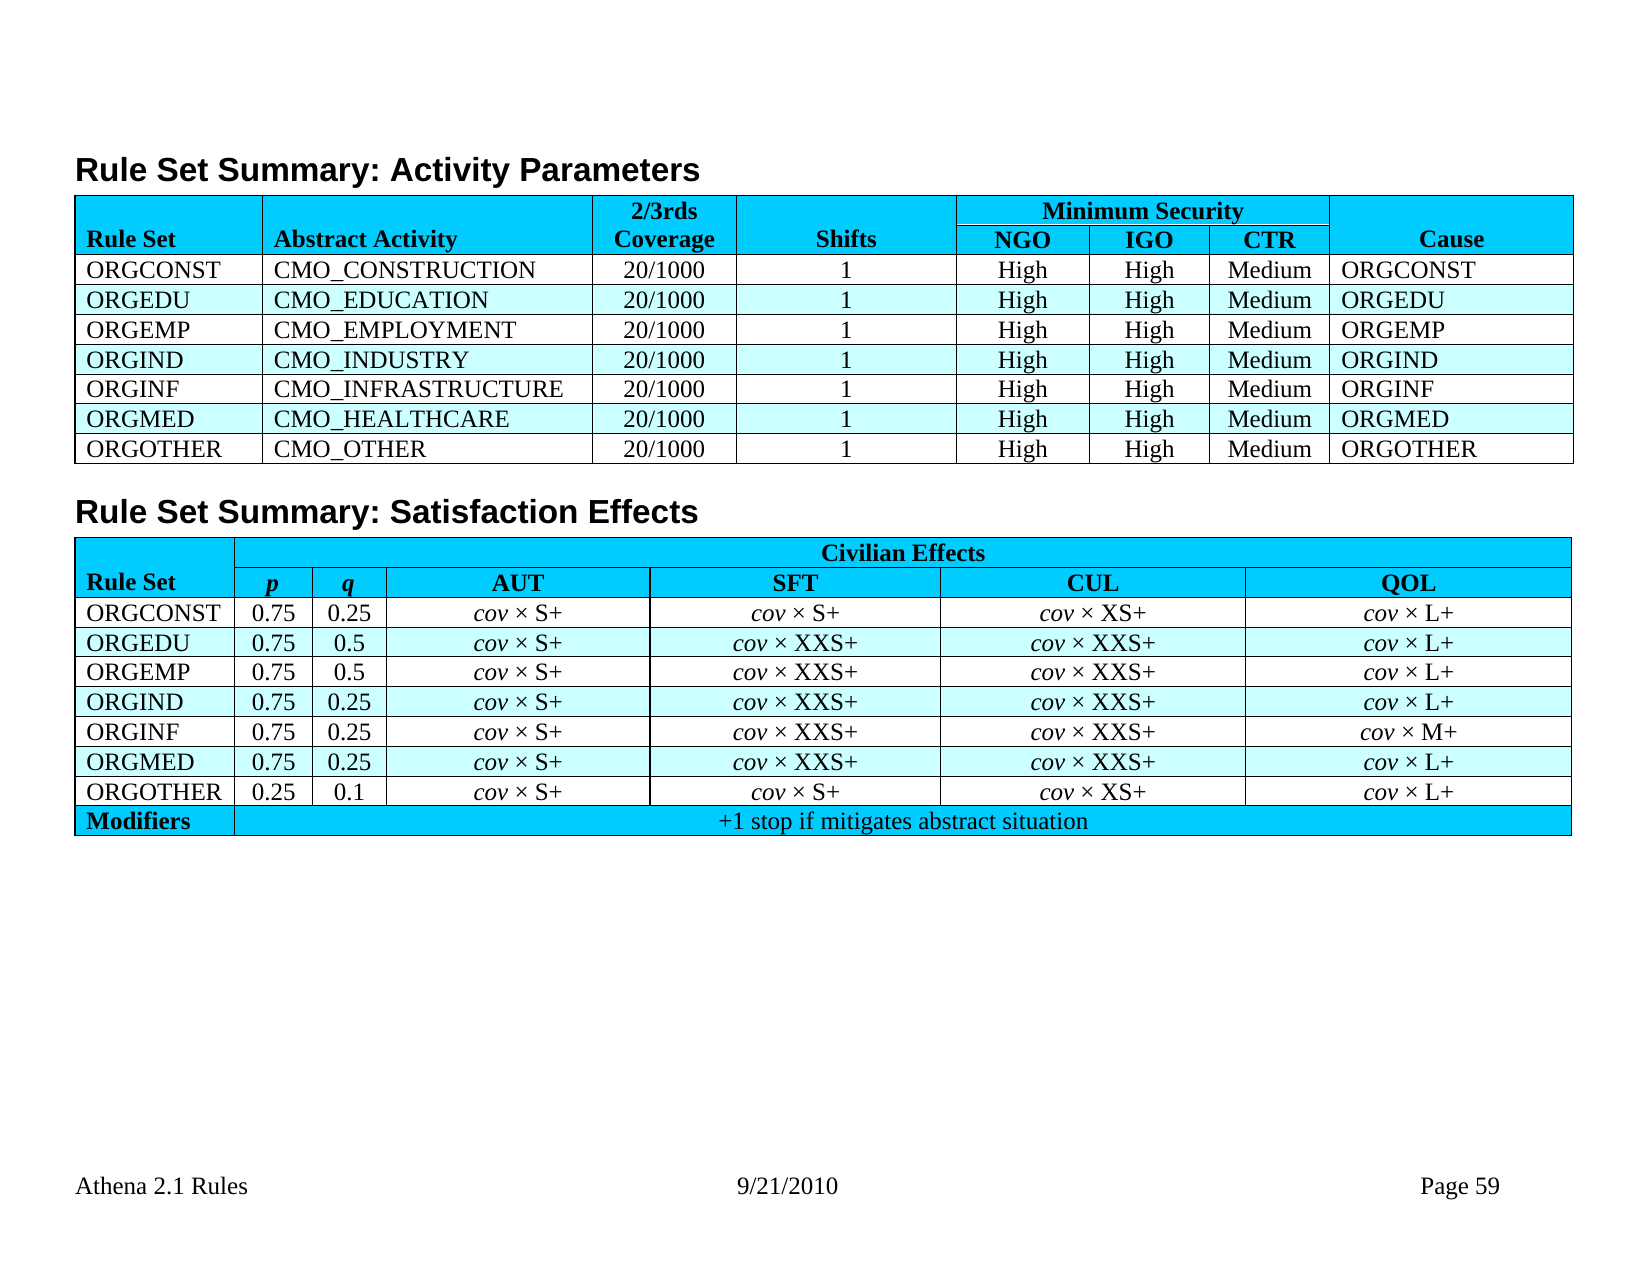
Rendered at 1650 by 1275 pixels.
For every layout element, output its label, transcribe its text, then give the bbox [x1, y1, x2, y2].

table_cell p [235, 568, 312, 597]
table_cell cov × S+ [387, 747, 649, 776]
text Rule Set Summary: Activity Parameters [75, 150, 1575, 188]
table_cell High [957, 255, 1089, 284]
table_cell 0.25 [313, 687, 386, 716]
table_cell ORGMED [1330, 404, 1573, 433]
table_cell cov × XXS+ [651, 687, 940, 716]
table_cell cov × L+ [1246, 598, 1571, 627]
table_cell CTR [1210, 226, 1329, 254]
table_cell cov × XS+ [941, 598, 1245, 627]
table_cell cov × L+ [1246, 777, 1571, 805]
table_cell CMO_EMPLOYMENT [263, 315, 592, 344]
table_cell High [957, 375, 1089, 403]
table_cell cov × S+ [387, 598, 649, 627]
table_cell ORGEMP [76, 657, 234, 686]
table_cell +1 stop if mitigates abstract situation [235, 806, 1571, 835]
table_cell Medium [1210, 345, 1329, 373]
table_cell 0.75 [235, 747, 312, 776]
table_cell Modifiers [76, 806, 234, 835]
table_cell cov × XXS+ [941, 628, 1245, 656]
table_cell ORGINF [76, 717, 234, 746]
table_cell 20/1000 [593, 434, 736, 463]
table_cell cov × L+ [1246, 657, 1571, 686]
table_cell cov × S+ [387, 717, 649, 746]
table_header 2/3rds Coverage [593, 196, 736, 254]
table_cell 20/1000 [593, 375, 736, 403]
table_header Abstract Activity [263, 196, 592, 254]
table_cell CMO_CONSTRUCTION [263, 255, 592, 284]
table_cell Medium [1210, 315, 1329, 344]
table_cell 0.25 [313, 717, 386, 746]
table_cell ORGEDU [76, 628, 234, 656]
table_cell ORGCONST [76, 598, 234, 627]
table_cell ORGINF [1330, 375, 1573, 403]
table_cell 0.5 [313, 628, 386, 656]
table_cell CMO_EDUCATION [263, 285, 592, 314]
table_cell cov × XXS+ [651, 717, 940, 746]
table_cell cov × L+ [1246, 747, 1571, 776]
table_cell CUL [941, 568, 1245, 597]
table_header Minimum Security [957, 196, 1329, 224]
table_cell High [957, 404, 1089, 433]
table_cell 1 [737, 255, 956, 284]
table_cell ORGOTHER [76, 777, 234, 805]
table_cell Medium [1210, 434, 1329, 463]
table_cell cov × S+ [651, 777, 940, 805]
table_cell cov × S+ [651, 598, 940, 627]
table_cell 0.25 [235, 777, 312, 805]
table_cell 20/1000 [593, 315, 736, 344]
table_cell cov × XXS+ [941, 747, 1245, 776]
table_cell cov × L+ [1246, 628, 1571, 656]
table_cell 0.75 [235, 687, 312, 716]
table_cell High [957, 345, 1089, 373]
table_cell Medium [1210, 375, 1329, 403]
table_cell CMO_INDUSTRY [263, 345, 592, 373]
table_cell High [957, 315, 1089, 344]
table_cell cov × S+ [387, 657, 649, 686]
table_cell 0.75 [235, 628, 312, 656]
table_cell 0.5 [313, 657, 386, 686]
table_cell High [1090, 315, 1209, 344]
table_cell ORGINF [76, 375, 262, 403]
table_cell cov × XXS+ [941, 657, 1245, 686]
table_cell cov × XXS+ [651, 657, 940, 686]
table_header Cause [1330, 196, 1573, 254]
table_cell 0.75 [235, 598, 312, 627]
table_cell 1 [737, 285, 956, 314]
table_cell ORGEDU [1330, 285, 1573, 314]
table_cell 0.75 [235, 657, 312, 686]
table_cell IGO [1090, 226, 1209, 254]
table_cell cov × XXS+ [941, 717, 1245, 746]
table_cell cov × S+ [387, 687, 649, 716]
table_cell High [957, 434, 1089, 463]
table_header Rule Set [76, 196, 262, 254]
table_cell 0.1 [313, 777, 386, 805]
table_cell CMO_INFRASTRUCTURE [263, 375, 592, 403]
table_cell 20/1000 [593, 345, 736, 373]
table_cell ORGIND [1330, 345, 1573, 373]
table_cell cov × XXS+ [651, 747, 940, 776]
table_cell High [1090, 255, 1209, 284]
table_cell 0.75 [235, 717, 312, 746]
table_cell cov × XXS+ [941, 687, 1245, 716]
table_cell ORGOTHER [1330, 434, 1573, 463]
table_cell ORGEMP [76, 315, 262, 344]
table_cell CMO_HEALTHCARE [263, 404, 592, 433]
table_cell High [1090, 285, 1209, 314]
table_cell ORGCONST [76, 255, 262, 284]
table_cell AUT [387, 568, 649, 597]
table_cell NGO [957, 226, 1089, 254]
table_cell ORGIND [76, 345, 262, 373]
table_cell 1 [737, 404, 956, 433]
table_cell Medium [1210, 255, 1329, 284]
table_cell QOL [1246, 568, 1571, 597]
table_cell cov × XXS+ [651, 628, 940, 656]
table_cell cov × M+ [1246, 717, 1571, 746]
table_header Shifts [737, 196, 956, 254]
table_cell High [1090, 434, 1209, 463]
table_cell 20/1000 [593, 404, 736, 433]
table_cell 1 [737, 345, 956, 373]
table_cell 0.25 [313, 598, 386, 627]
table_cell Medium [1210, 285, 1329, 314]
table_cell cov × XS+ [941, 777, 1245, 805]
table_header Civilian Effects [235, 538, 1571, 567]
table_cell ORGEDU [76, 285, 262, 314]
table_cell q [313, 568, 386, 597]
text Rule Set Summary: Satisfaction Effects [75, 493, 1575, 531]
table_header Rule Set [76, 538, 234, 597]
table_cell 0.25 [313, 747, 386, 776]
table_cell ORGCONST [1330, 255, 1573, 284]
table_cell High [1090, 404, 1209, 433]
table_cell High [1090, 345, 1209, 373]
table_cell cov × S+ [387, 628, 649, 656]
table_cell ORGMED [76, 747, 234, 776]
table_cell SFT [651, 568, 940, 597]
table_cell 20/1000 [593, 285, 736, 314]
table_cell ORGMED [76, 404, 262, 433]
table_cell 20/1000 [593, 255, 736, 284]
table_cell 1 [737, 315, 956, 344]
table_cell Medium [1210, 404, 1329, 433]
table_cell 1 [737, 375, 956, 403]
table_cell 1 [737, 434, 956, 463]
table_cell ORGOTHER [76, 434, 262, 463]
table_cell ORGEMP [1330, 315, 1573, 344]
table_cell ORGIND [76, 687, 234, 716]
table_cell High [1090, 375, 1209, 403]
table_cell cov × S+ [387, 777, 649, 805]
table_cell cov × L+ [1246, 687, 1571, 716]
table_cell High [957, 285, 1089, 314]
table_cell CMO_OTHER [263, 434, 592, 463]
